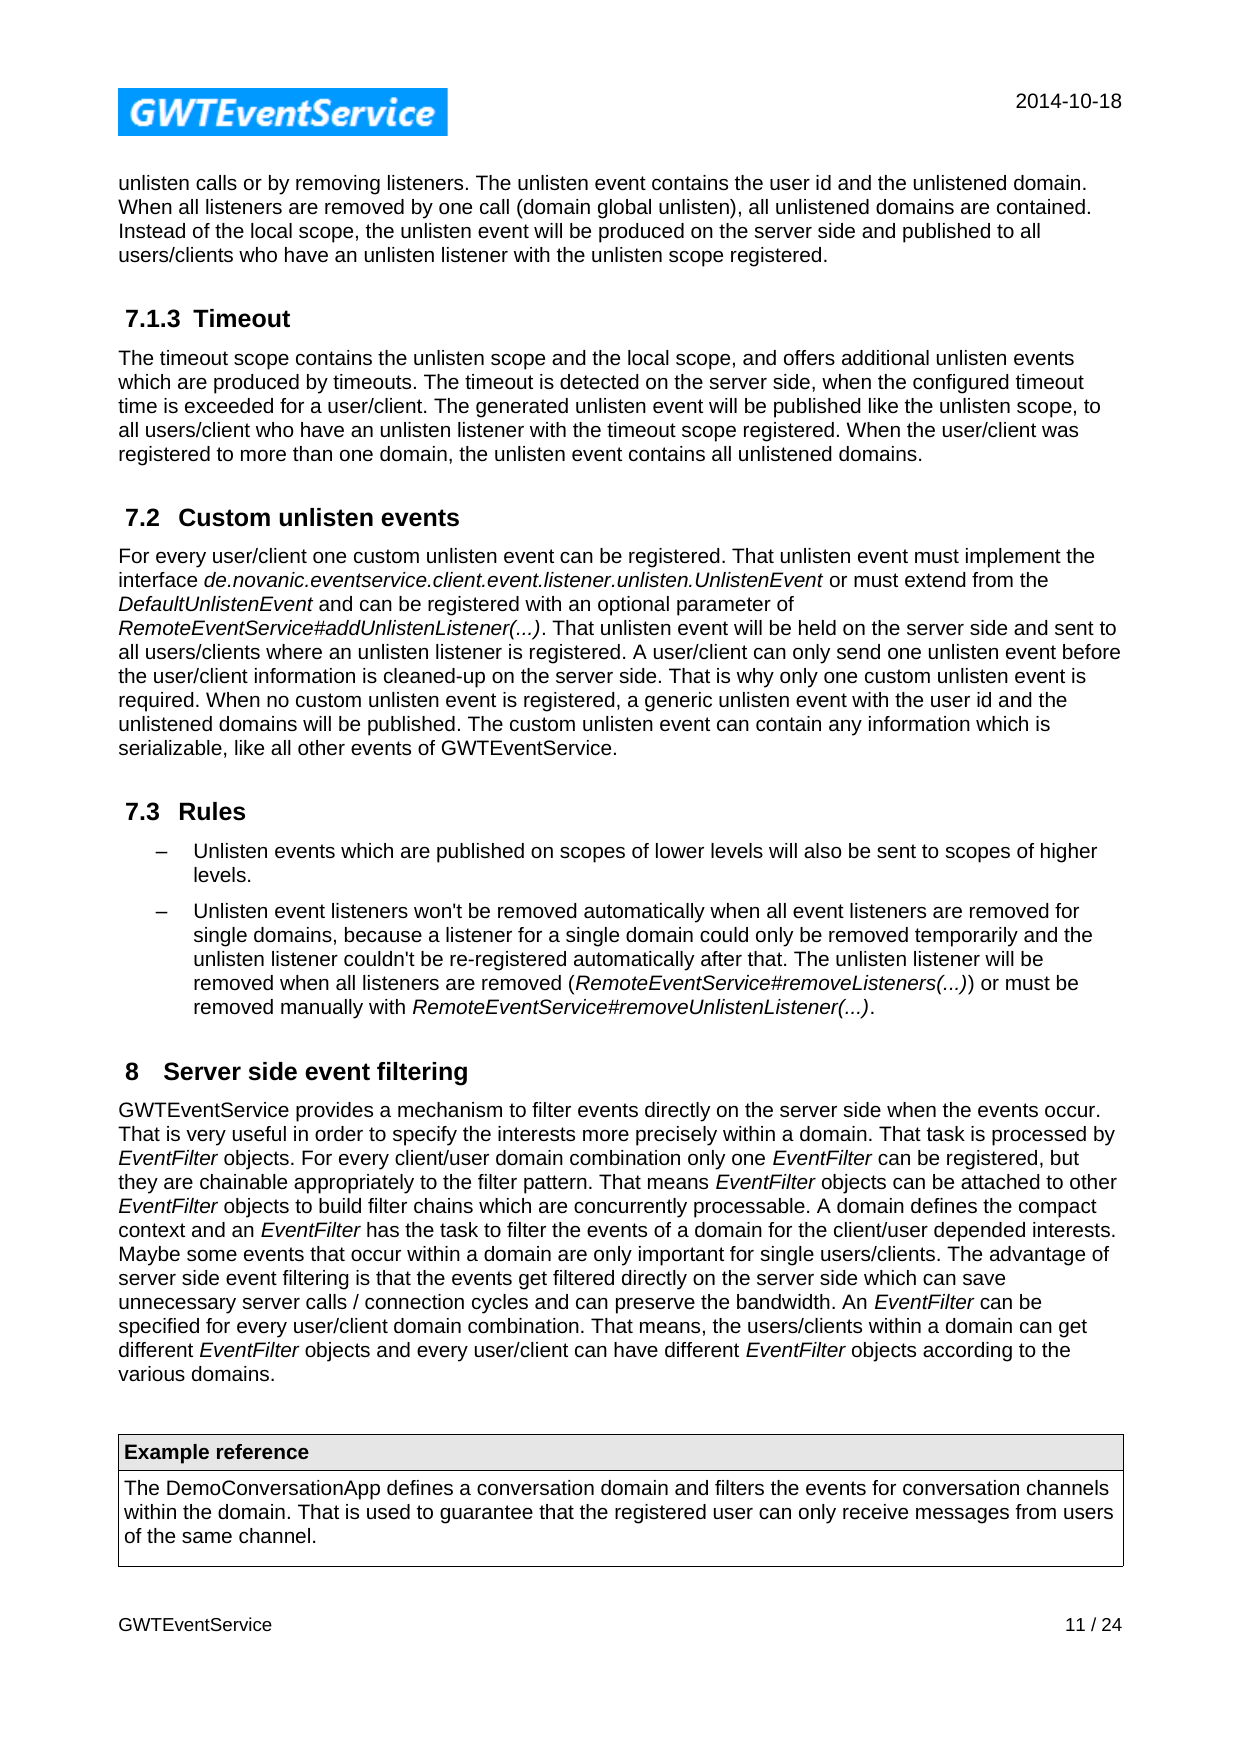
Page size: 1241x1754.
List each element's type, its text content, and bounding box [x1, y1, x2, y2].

list Unlisten event listeners won't be removed automatically when all event listeners are removed for single domains, because a listener for a single domain could only be removed temporarily and the unlisten listener couldn't be re-registered automatically after that. The unlisten listener will be removed when all listeners are removed (RemoteEventService#removeListeners(...)) or must be removed manually with RemoteEventService#removeUnlistenListener(...). [156, 899, 1122, 1019]
subtitle Server side event filtering [118, 1057, 1122, 1085]
table_header Example reference [119, 1435, 1123, 1470]
picture [118, 88, 448, 136]
subtitle Custom unlisten events [118, 503, 1122, 532]
text GWTEventService provides a mechanism to filter events directly on the server side when the events occur. That is very useful in order to specify the interests more precisely within a domain. That task is processed by EventFilter objects. For every client/user domain combination only one EventFilter can be registered, but they are chainable appropriately to the filter pattern. That means EventFilter objects can be attached to other EventFilter objects to build filter chains which are concurrently processable. A domain defines the compact context and an EventFilter has the task to filter the events of a domain for the client/user depended interests. Maybe some events that occur within a domain are only important for single users/clients. The advantage of server side event filtering is that the events get filtered directly on the server side which can save unnecessary server calls / connection cycles and can preserve the bandwidth. An EventFilter can be specified for every user/client domain combination. That means, the users/clients within a domain can get different EventFilter objects and every user/client can have different EventFilter objects according to the various domains. [118, 1098, 1122, 1385]
subtitle Timeout [118, 304, 1122, 333]
text For every user/client one custom unlisten event can be registered. That unlisten event must implement the interface de.novanic.eventservice.client.event.listener.unlisten.UnlistenEvent or must extend from the DefaultUnlistenEvent and can be registered with an optional parameter of RemoteEventService#addUnlistenListener(...). That unlisten event will be held on the server side and sent to all users/clients where an unlisten listener is registered. A user/client can only send one unlisten event before the user/client information is cleaned-up on the server side. That is why only one custom unlisten event is required. When no custom unlisten event is registered, a generic unlisten event with the user id and the unlistened domains will be published. The custom unlisten event can contain any information which is serializable, like all other events of GWTEventService. [118, 544, 1122, 760]
text The timeout scope contains the unlisten scope and the local scope, and offers additional unlisten events which are produced by timeouts. The timeout is detected on the server side, when the configured timeout time is exceeded for a user/client. The generated unlisten event will be published like the unlisten scope, to all users/client who have an unlisten listener with the timeout scope registered. When the user/client was registered to more than one domain, the unlisten event contains all unlistened domains. [118, 346, 1122, 466]
subtitle Rules [118, 797, 1122, 826]
table_cell The DemoConversationApp defines a conversation domain and filters the events for conversation channels within the domain. That is used to guarantee that the registered user can only receive messages from users of the same channel. [119, 1471, 1123, 1566]
list Unlisten events which are published on scopes of lower levels will also be sent to scopes of higher levels. [156, 839, 1122, 887]
text unlisten calls or by removing listeners. The unlisten event contains the user id and the unlistened domain. When all listeners are removed by one call (domain global unlisten), all unlistened domains are contained. Instead of the local scope, the unlisten event will be produced on the server side and published to all users/clients who have an unlisten listener with the unlisten scope registered. [118, 171, 1122, 267]
